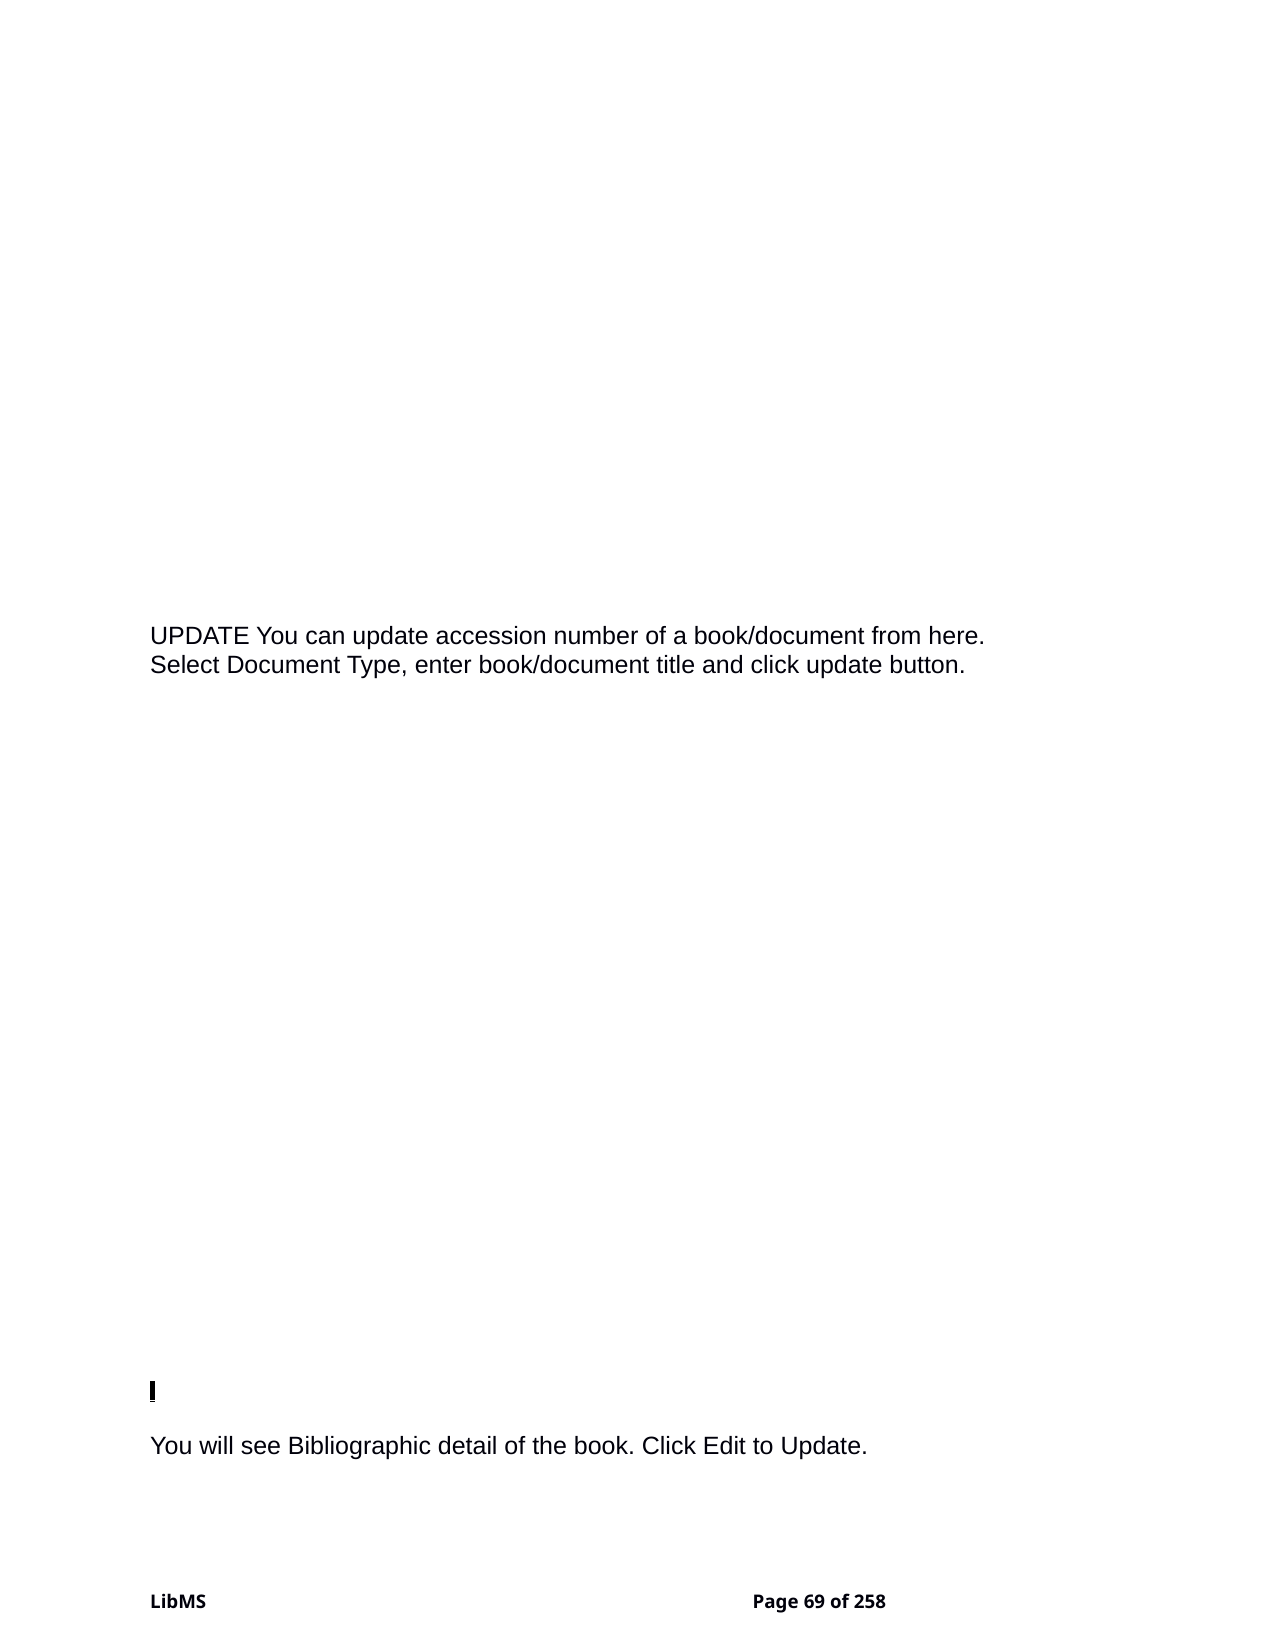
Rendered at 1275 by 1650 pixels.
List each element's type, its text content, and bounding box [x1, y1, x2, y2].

text UPDATE You can update accession number of a book/document from here. Select Document Type, enter book/document title and click update button. You will see Bibliographic detail of the book. Click Edit to Update. [150, 133, 1125, 1489]
